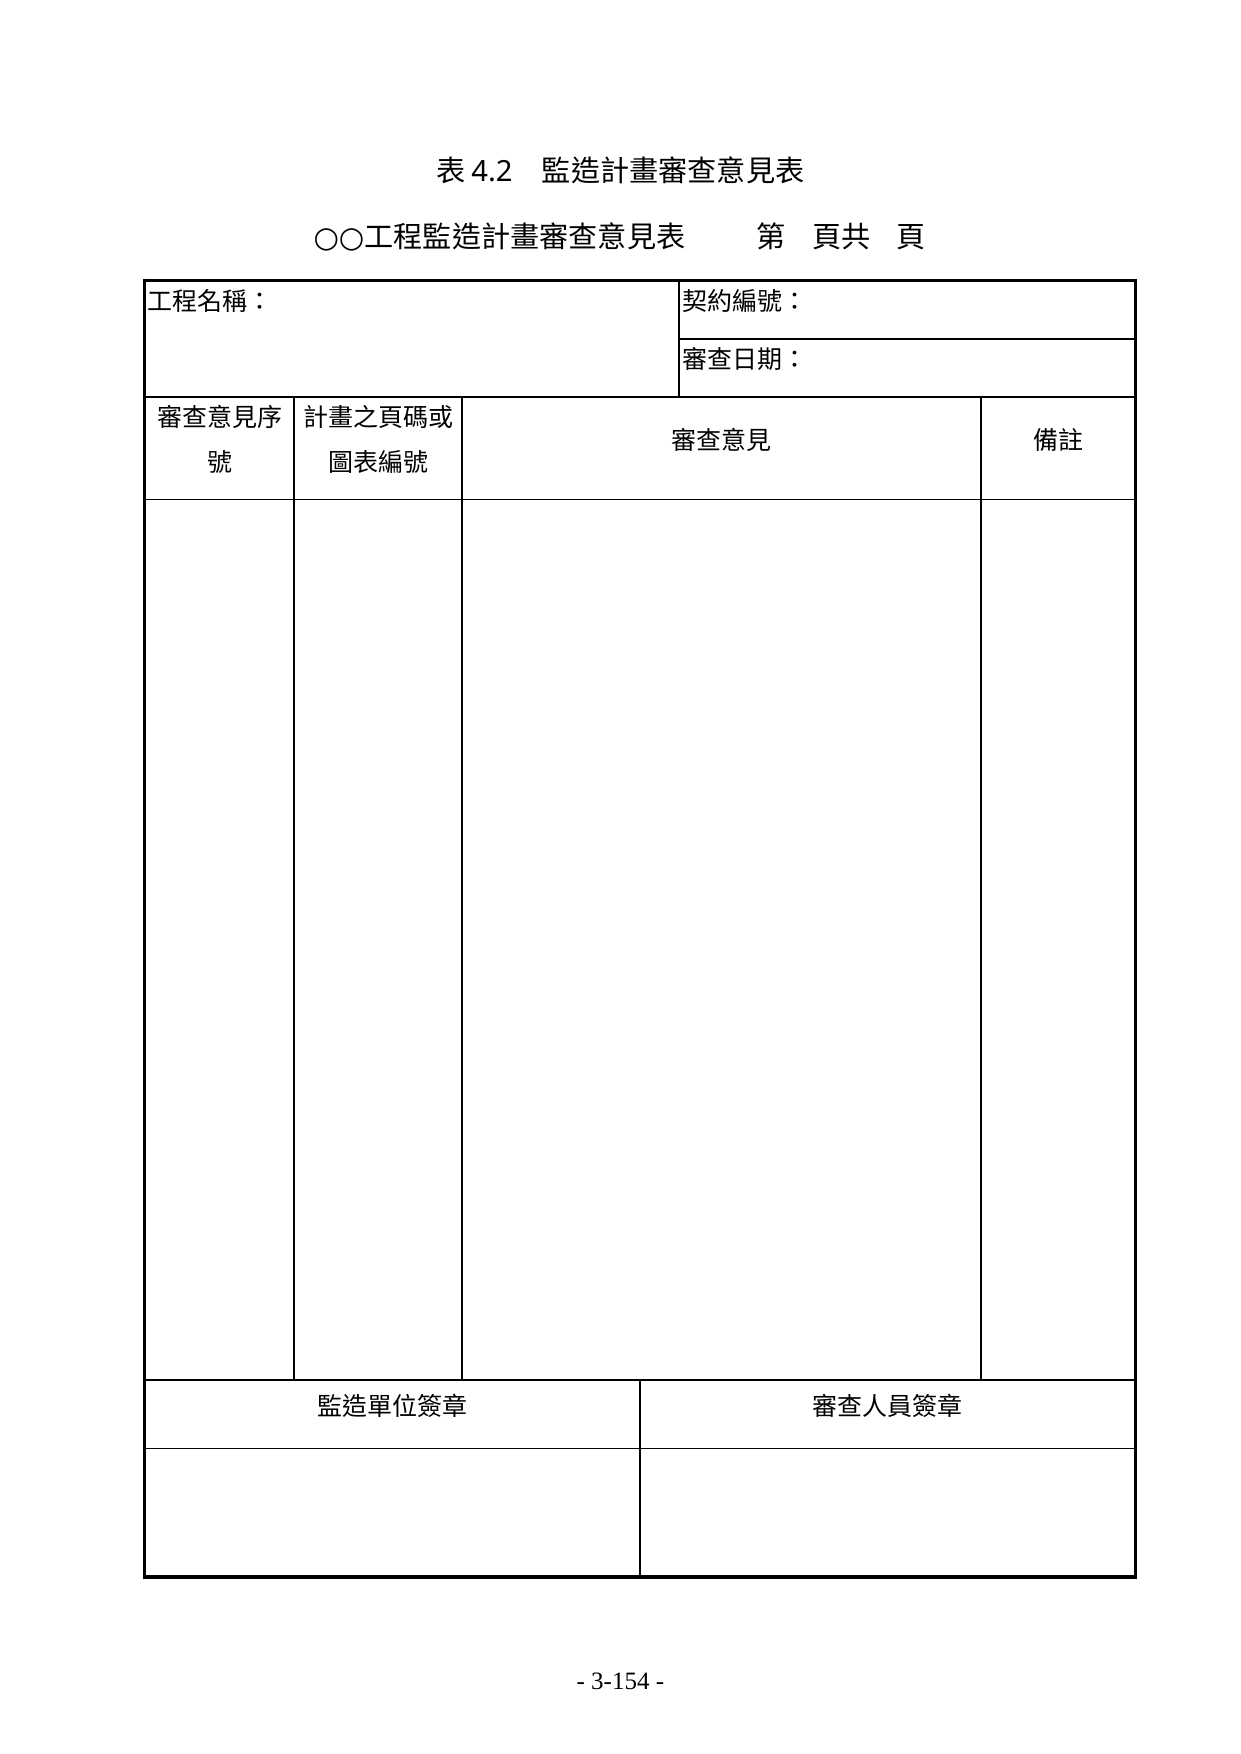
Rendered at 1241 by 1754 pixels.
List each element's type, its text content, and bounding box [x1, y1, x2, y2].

table_cell 審查意見序號 [146, 398, 293, 499]
table_cell [295, 500, 461, 1379]
table_header 工程名稱： [146, 282, 678, 338]
table_cell 計畫之頁碼或圖表編號 [295, 398, 461, 499]
table_cell [146, 338, 678, 396]
table_cell [146, 1449, 639, 1575]
table_cell [641, 1449, 1134, 1575]
table_cell [146, 500, 293, 1379]
table_cell 審查意見 [463, 398, 980, 499]
table_cell 審查人員簽章 [641, 1381, 1134, 1447]
table_header 契約編號： [680, 282, 1134, 338]
table_cell [982, 500, 1134, 1379]
table_cell 備註 [982, 398, 1134, 499]
text 表4.2 監造計畫審查意見表 [148, 148, 1092, 190]
table_cell 監造單位簽章 [146, 1381, 639, 1447]
text ○○工程監造計畫審查意見表 第 頁共 頁 [147, 213, 1092, 256]
table_cell 審查日期： [680, 340, 1134, 396]
table_cell [463, 500, 980, 1379]
